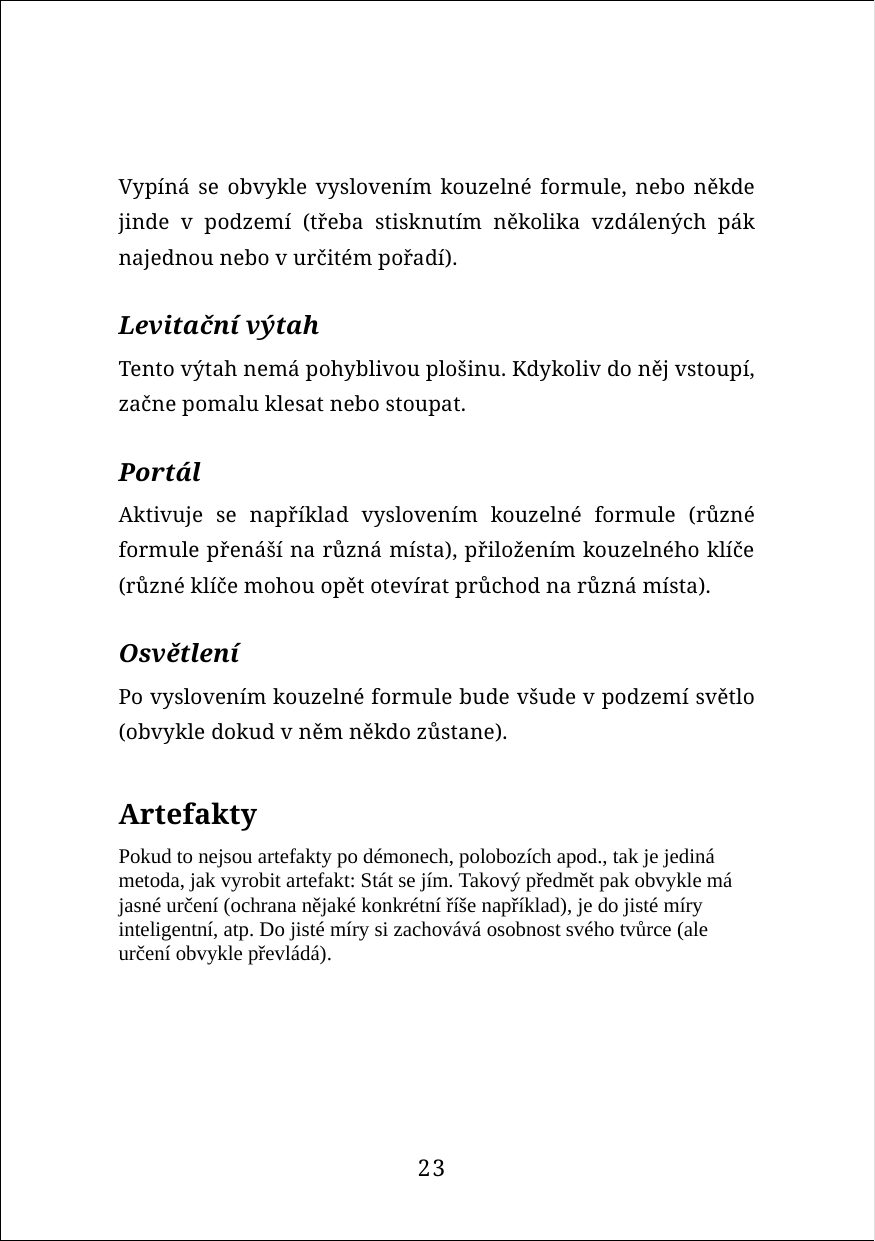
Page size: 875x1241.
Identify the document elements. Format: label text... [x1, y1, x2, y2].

text Vypíná se obvykle vyslovením kouzelné formule, nebo někde jinde v podzemí (třeba stisknutím několika vzdálených pák najednou nebo v určitém pořadí). [118, 172, 756, 271]
subtitle Artefakty [118, 794, 756, 833]
subtitle Osvětlení [118, 636, 756, 670]
text Pokud to nejsou artefakty po démonech, polobozích apod., tak je jediná metoda, jak vyrobit artefakt: Stát se jím. Takový předmět pak obvykle má jasné určení (ochrana nějaké konkrétní říše například), je do jisté míry inteligentní, atp. Do jisté míry si zachovává osobnost svého tvůrce (ale určení obvykle převládá). [118, 844, 756, 965]
subtitle Portál [118, 454, 756, 488]
text Tento výtah nemá pohyblivou plošinu. Kdykoliv do něj vstoupí, začne pomalu klesat nebo stoupat. [118, 354, 756, 418]
text Aktivuje se například vyslovením kouzelné formule (různé formule přenáší na různá místa), přiložením kouzelného klíče (různé klíče mohou opět otevírat průchod na různá místa). [118, 500, 756, 599]
subtitle Levitační výtah [118, 308, 756, 342]
text Po vyslovením kouzelné formule bude všude v podzemí světlo (obvykle dokud v něm někdo zůstane). [118, 682, 756, 746]
